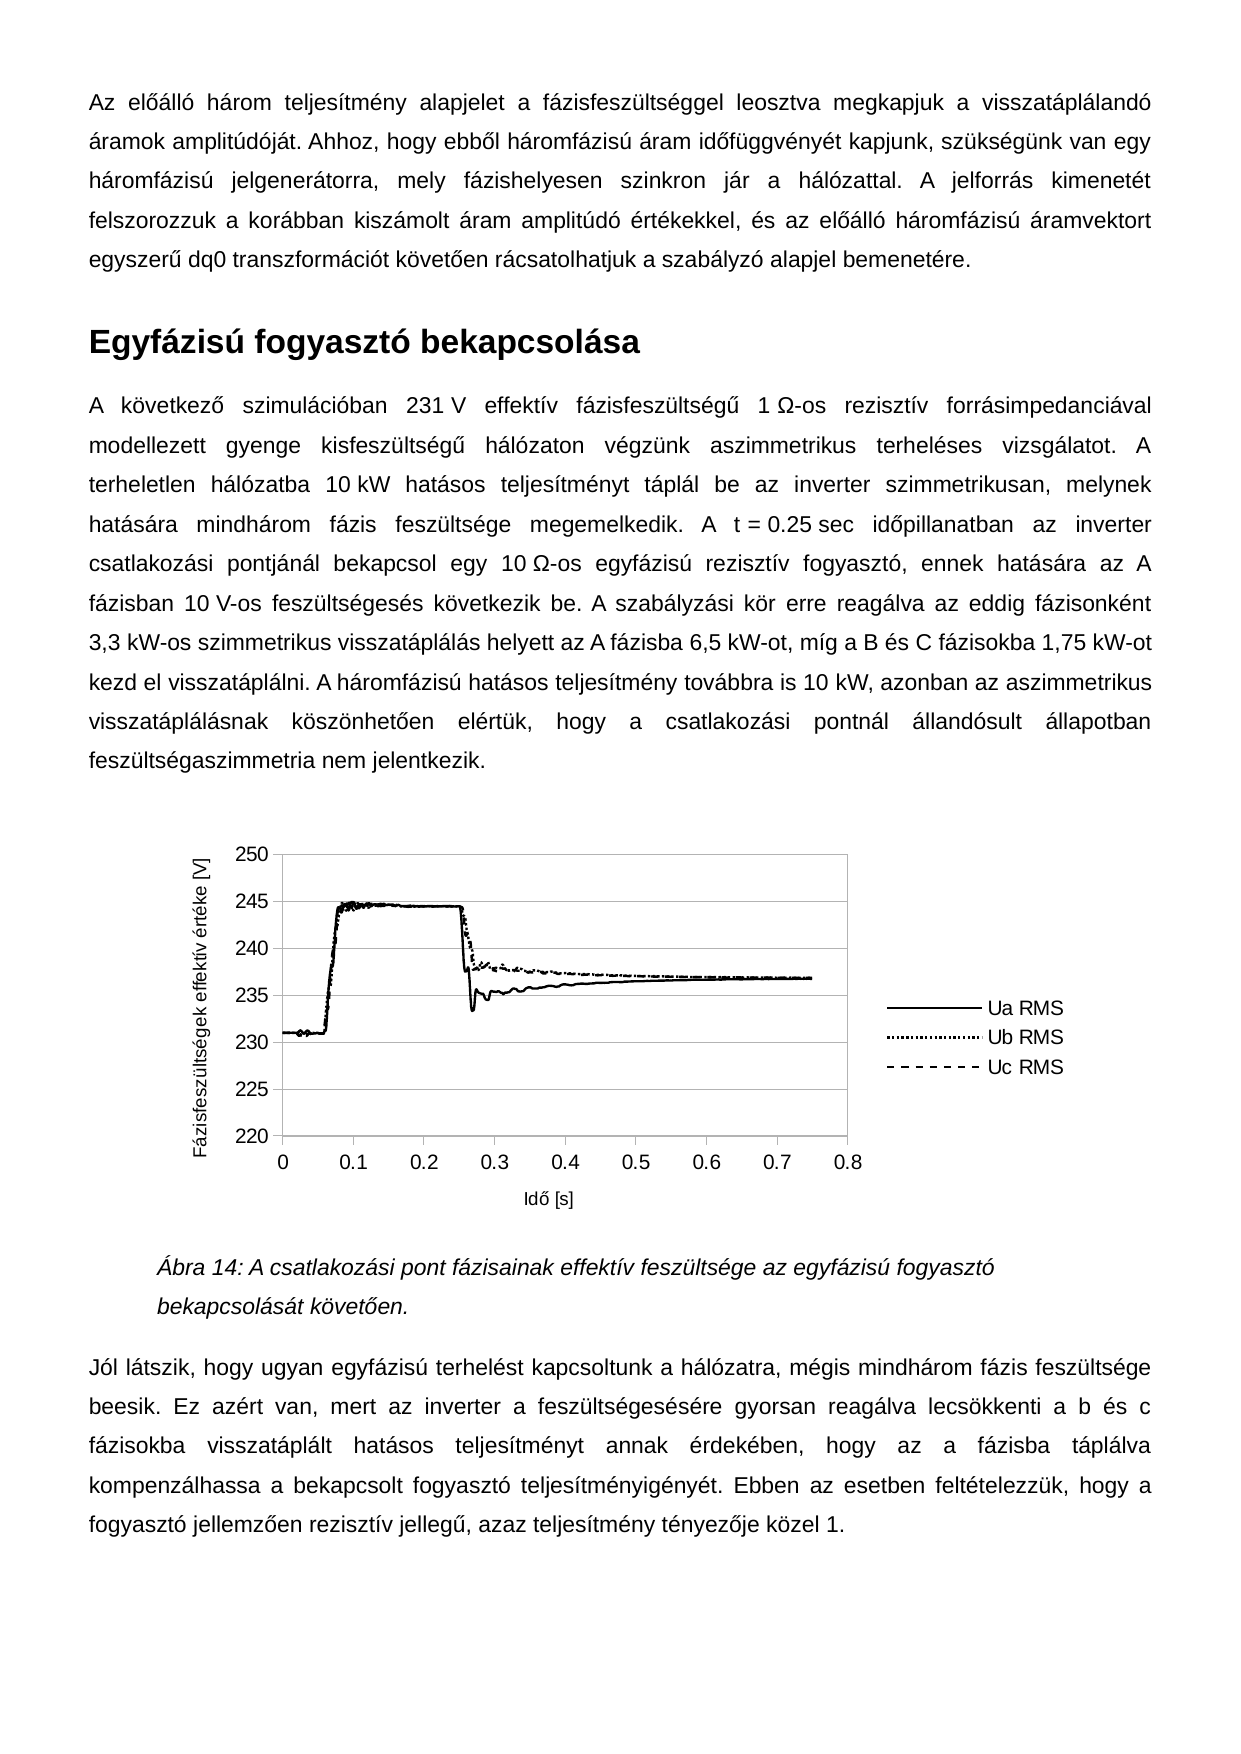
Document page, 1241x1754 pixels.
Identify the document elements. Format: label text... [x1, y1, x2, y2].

text A következő szimulációban 231 V effektív fázisfeszültségű 1 Ω-os rezisztív forrásimpedanciával modellezett gyenge kisfeszültségű hálózaton végzünk aszimmetrikus terheléses vizsgálatot. A terheletlen hálózatba 10 kW hatásos teljesítményt táplál be az inverter szimmetrikusan, melynek hatására mindhárom fázis feszültsége megemelkedik. A t = 0.25 sec időpillanatban az inverter csatlakozási pontjánál bekapcsol egy 10 Ω-os egyfázisú rezisztív fogyasztó, ennek hatására az A fázisban 10 V-os feszültségesés következik be. A szabályzási kör erre reagálva az eddig fázisonként 3,3 kW-os szimmetrikus visszatáplálás helyett az A fázisba 6,5 kW-ot, míg a B és C fázisokba 1,75 kW-ot kezd el visszatáplálni. A háromfázisú hatásos teljesítmény továbbra is 10 kW, azonban az aszimmetrikus visszatáplálásnak köszönhetően elértük, hogy a csatlakozási pontnál állandósult állapotban feszültségaszimmetria nem jelentkezik. [88, 392, 1152, 774]
text Az előálló három teljesítmény alapjelet a fázisfeszültséggel leosztva megkapjuk a visszatáplálandó áramok amplitúdóját. Ahhoz, hogy ebből háromfázisú áram időfüggvényét kapjunk, szükségünk van egy háromfázisú jelgenerátorra, mely fázishelyesen szinkron jár a hálózattal. A jelforrás kimenetét felszorozzuk a korábban kiszámolt áram amplitúdó értékekkel, és az előálló háromfázisú áramvektort egyszerű dq0 transzformációt követően rácsatolhatjuk a szabályzó alapjel bemenetére. [88, 88, 1152, 273]
subtitle Egyfázisú fogyasztó bekapcsolása [88, 322, 1152, 360]
text Ábra 14: A csatlakozási pont fázisainak effektív feszültsége az egyfázisú fogyasztó bekapcsolását követően. [157, 1241, 1084, 1319]
text Jól látszik, hogy ugyan egyfázisú terhelést kapcsoltunk a hálózatra, mégis mindhárom fázis feszültsége beesik. Ez azért van, mert az inverter a feszültségesésére gyorsan reagálva lecsökkenti a b és c fázisokba visszatáplált hatásos teljesítményt annak érdekében, hogy az a fázisba táplálva kompenzálhassa a bekapcsolt fogyasztó teljesítményigényét. Ebben az esetben feltételezzük, hogy a fogyasztó jellemzően rezisztív jellegű, azaz teljesítmény tényezője közel 1. [88, 802, 1152, 1538]
